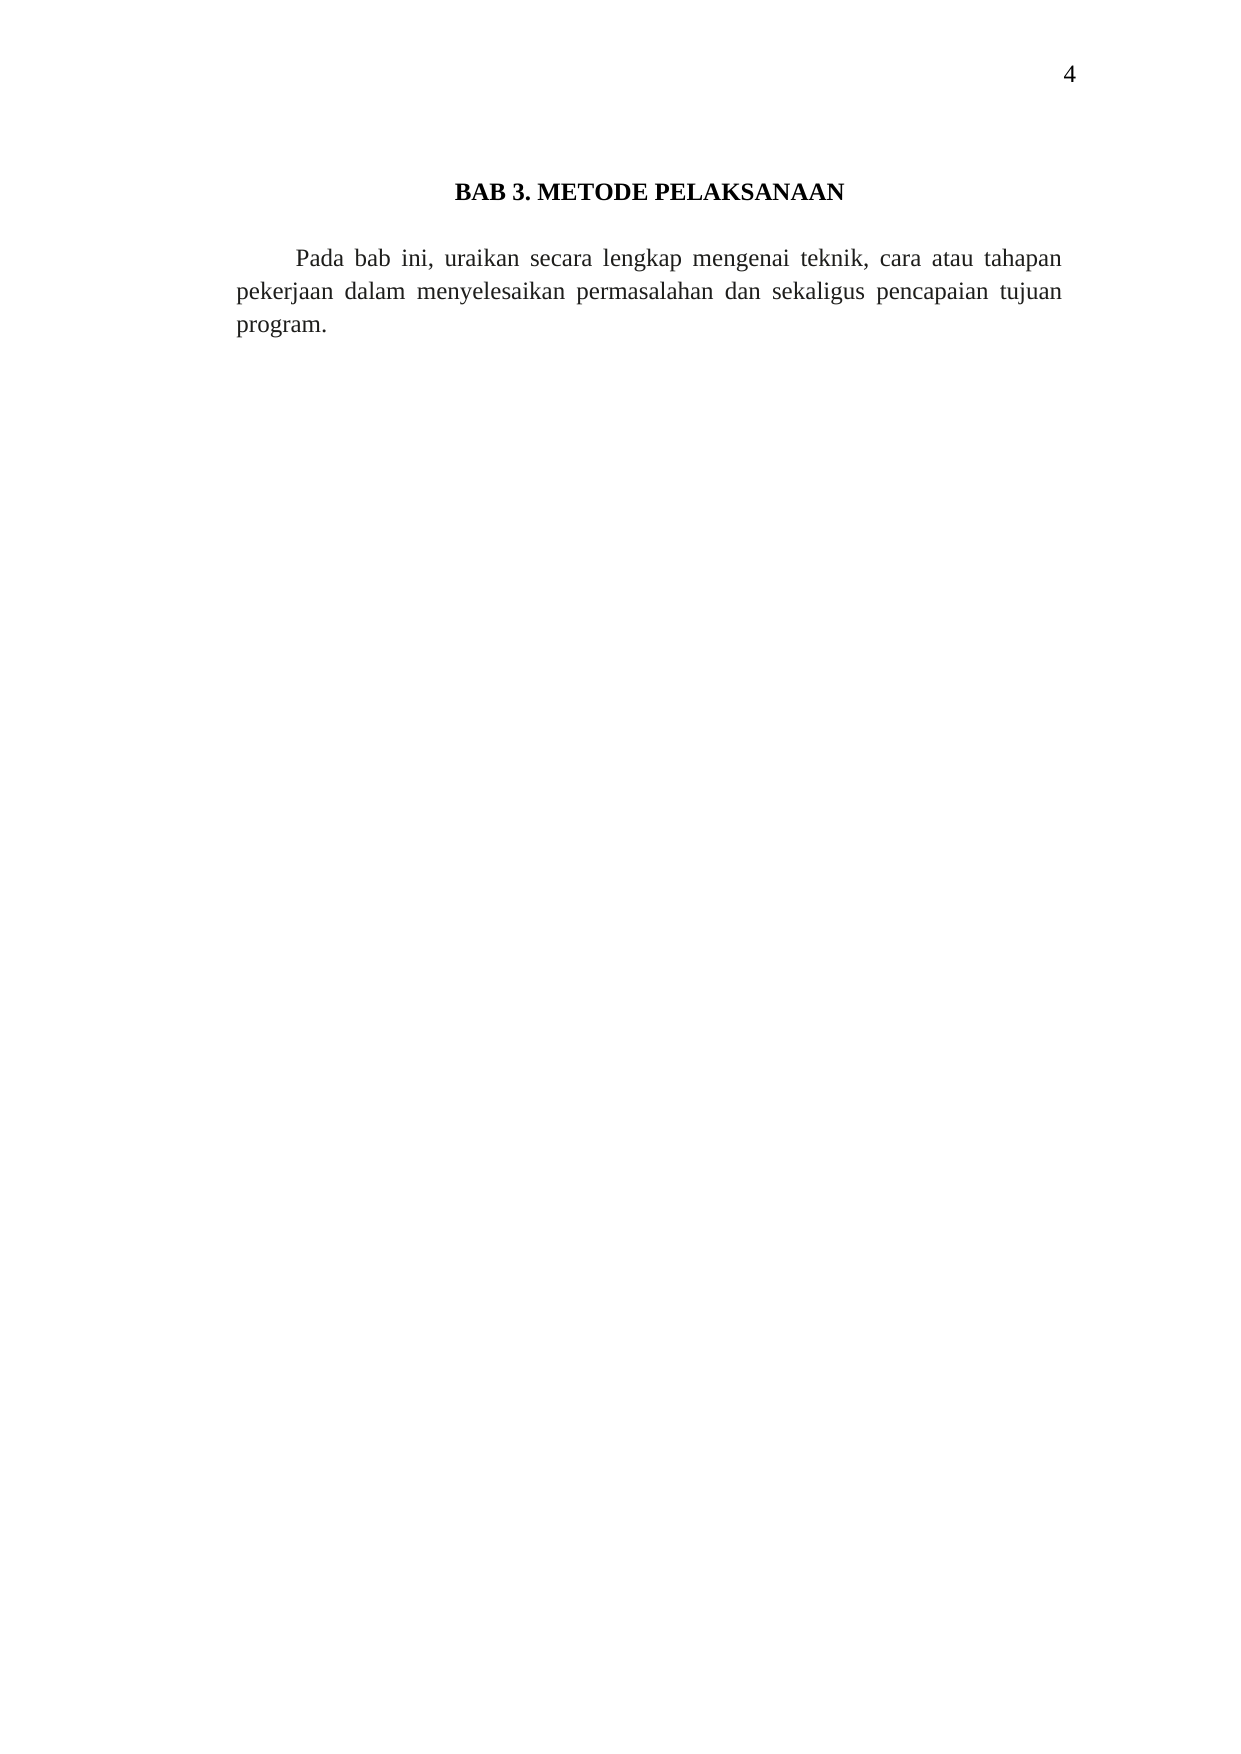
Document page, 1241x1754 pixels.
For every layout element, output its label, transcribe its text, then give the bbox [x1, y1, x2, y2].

text Pada bab ini, uraikan secara lengkap mengenai teknik, cara atau tahapan pekerjaan dalam menyelesaikan permasalahan dan sekaligus pencapaian tujuan program. [236, 243, 1063, 338]
list BAB 3. METODE PELAKSANAAN [236, 177, 1063, 206]
